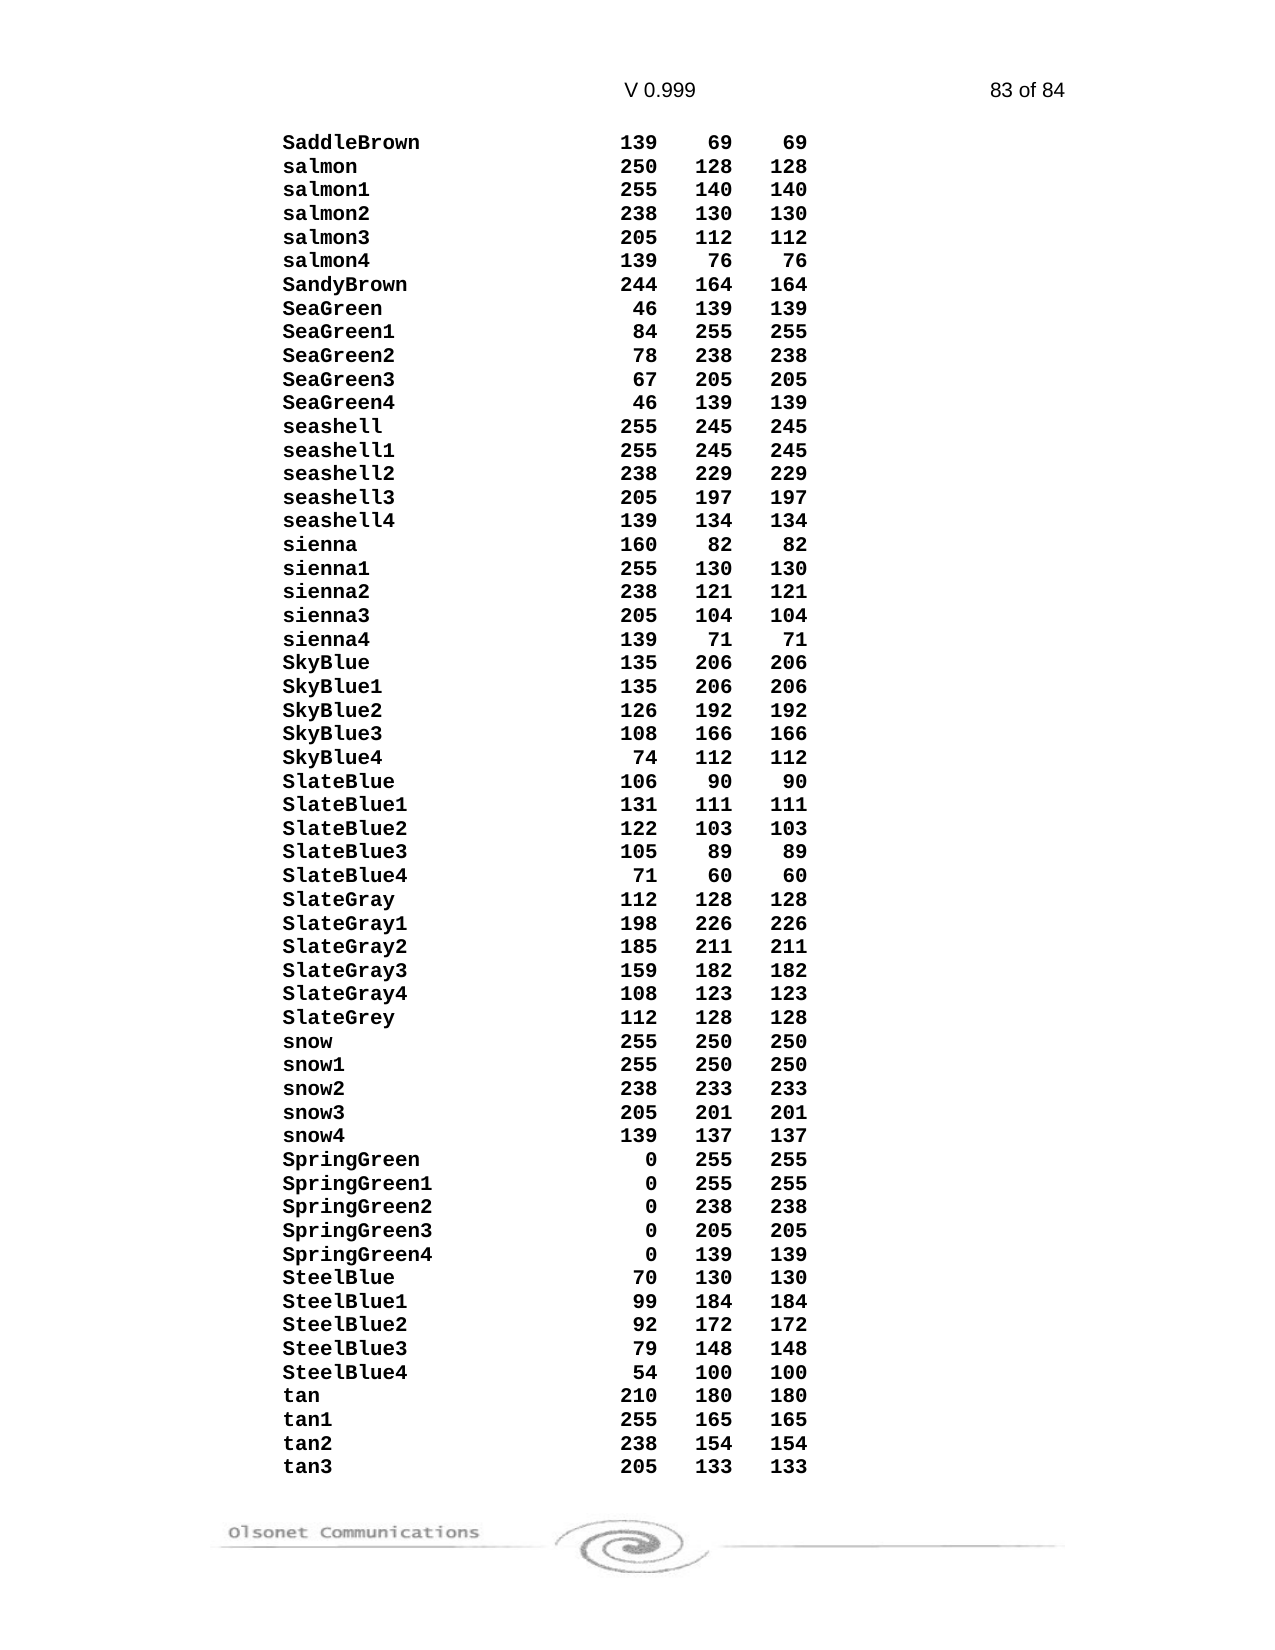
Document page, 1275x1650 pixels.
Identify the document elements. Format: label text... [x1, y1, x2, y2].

text tan3 205 133 133 [282, 1456, 1065, 1480]
text sienna1 255 130 130 [282, 558, 1065, 581]
text SkyBlue4 74 112 112 [282, 747, 1065, 771]
text SteelBlue 70 130 130 [282, 1267, 1065, 1291]
text seashell1 255 245 245 [282, 439, 1065, 463]
text tan2 238 154 154 [282, 1433, 1065, 1456]
text SpringGreen1 0 255 255 [282, 1173, 1065, 1196]
text seashell2 238 229 229 [282, 463, 1065, 487]
text SlateBlue 106 90 90 [282, 771, 1065, 794]
text SeaGreen2 78 238 238 [282, 345, 1065, 369]
text SteelBlue4 54 100 100 [282, 1362, 1065, 1385]
text SeaGreen1 84 255 255 [282, 321, 1065, 345]
text SaddleBrown 139 69 69 [282, 132, 1065, 156]
text SeaGreen4 46 139 139 [282, 392, 1065, 416]
text snow2 238 233 233 [282, 1078, 1065, 1102]
text seashell3 205 197 197 [282, 487, 1065, 511]
text SteelBlue2 92 172 172 [282, 1314, 1065, 1338]
text salmon 250 128 128 [282, 156, 1065, 179]
text sienna 160 82 82 [282, 534, 1065, 558]
text salmon2 238 130 130 [282, 203, 1065, 227]
text SeaGreen 46 139 139 [282, 298, 1065, 321]
text snow3 205 201 201 [282, 1102, 1065, 1125]
text SlateBlue2 122 103 103 [282, 818, 1065, 842]
text SteelBlue1 99 184 184 [282, 1291, 1065, 1314]
text SpringGreen3 0 205 205 [282, 1220, 1065, 1243]
text tan1 255 165 165 [282, 1409, 1065, 1433]
picture [210, 1504, 1065, 1596]
text SlateGray4 108 123 123 [282, 983, 1065, 1007]
text SlateGray3 159 182 182 [282, 960, 1065, 983]
text SkyBlue3 108 166 166 [282, 723, 1065, 747]
text salmon3 205 112 112 [282, 227, 1065, 250]
text sienna4 139 71 71 [282, 629, 1065, 652]
text SlateGrey 112 128 128 [282, 1007, 1065, 1031]
text salmon1 255 140 140 [282, 179, 1065, 203]
text SlateBlue1 131 111 111 [282, 794, 1065, 818]
text SpringGreen 0 255 255 [282, 1149, 1065, 1173]
text SpringGreen2 0 238 238 [282, 1196, 1065, 1220]
text SkyBlue2 126 192 192 [282, 700, 1065, 723]
text snow4 139 137 137 [282, 1125, 1065, 1149]
text SlateBlue3 105 89 89 [282, 842, 1065, 865]
text SlateGray 112 128 128 [282, 889, 1065, 912]
text SlateGray1 198 226 226 [282, 912, 1065, 936]
text snow 255 250 250 [282, 1031, 1065, 1054]
text SeaGreen3 67 205 205 [282, 369, 1065, 392]
text SandyBrown 244 164 164 [282, 274, 1065, 298]
text SlateBlue4 71 60 60 [282, 865, 1065, 889]
text SteelBlue3 79 148 148 [282, 1338, 1065, 1362]
text snow1 255 250 250 [282, 1054, 1065, 1078]
text seashell4 139 134 134 [282, 511, 1065, 534]
text sienna2 238 121 121 [282, 581, 1065, 605]
text SkyBlue1 135 206 206 [282, 676, 1065, 700]
text sienna3 205 104 104 [282, 605, 1065, 629]
text SlateGray2 185 211 211 [282, 936, 1065, 960]
text SpringGreen4 0 139 139 [282, 1243, 1065, 1267]
text salmon4 139 76 76 [282, 250, 1065, 274]
text tan 210 180 180 [282, 1385, 1065, 1409]
text seashell 255 245 245 [282, 416, 1065, 439]
text SkyBlue 135 206 206 [282, 652, 1065, 676]
